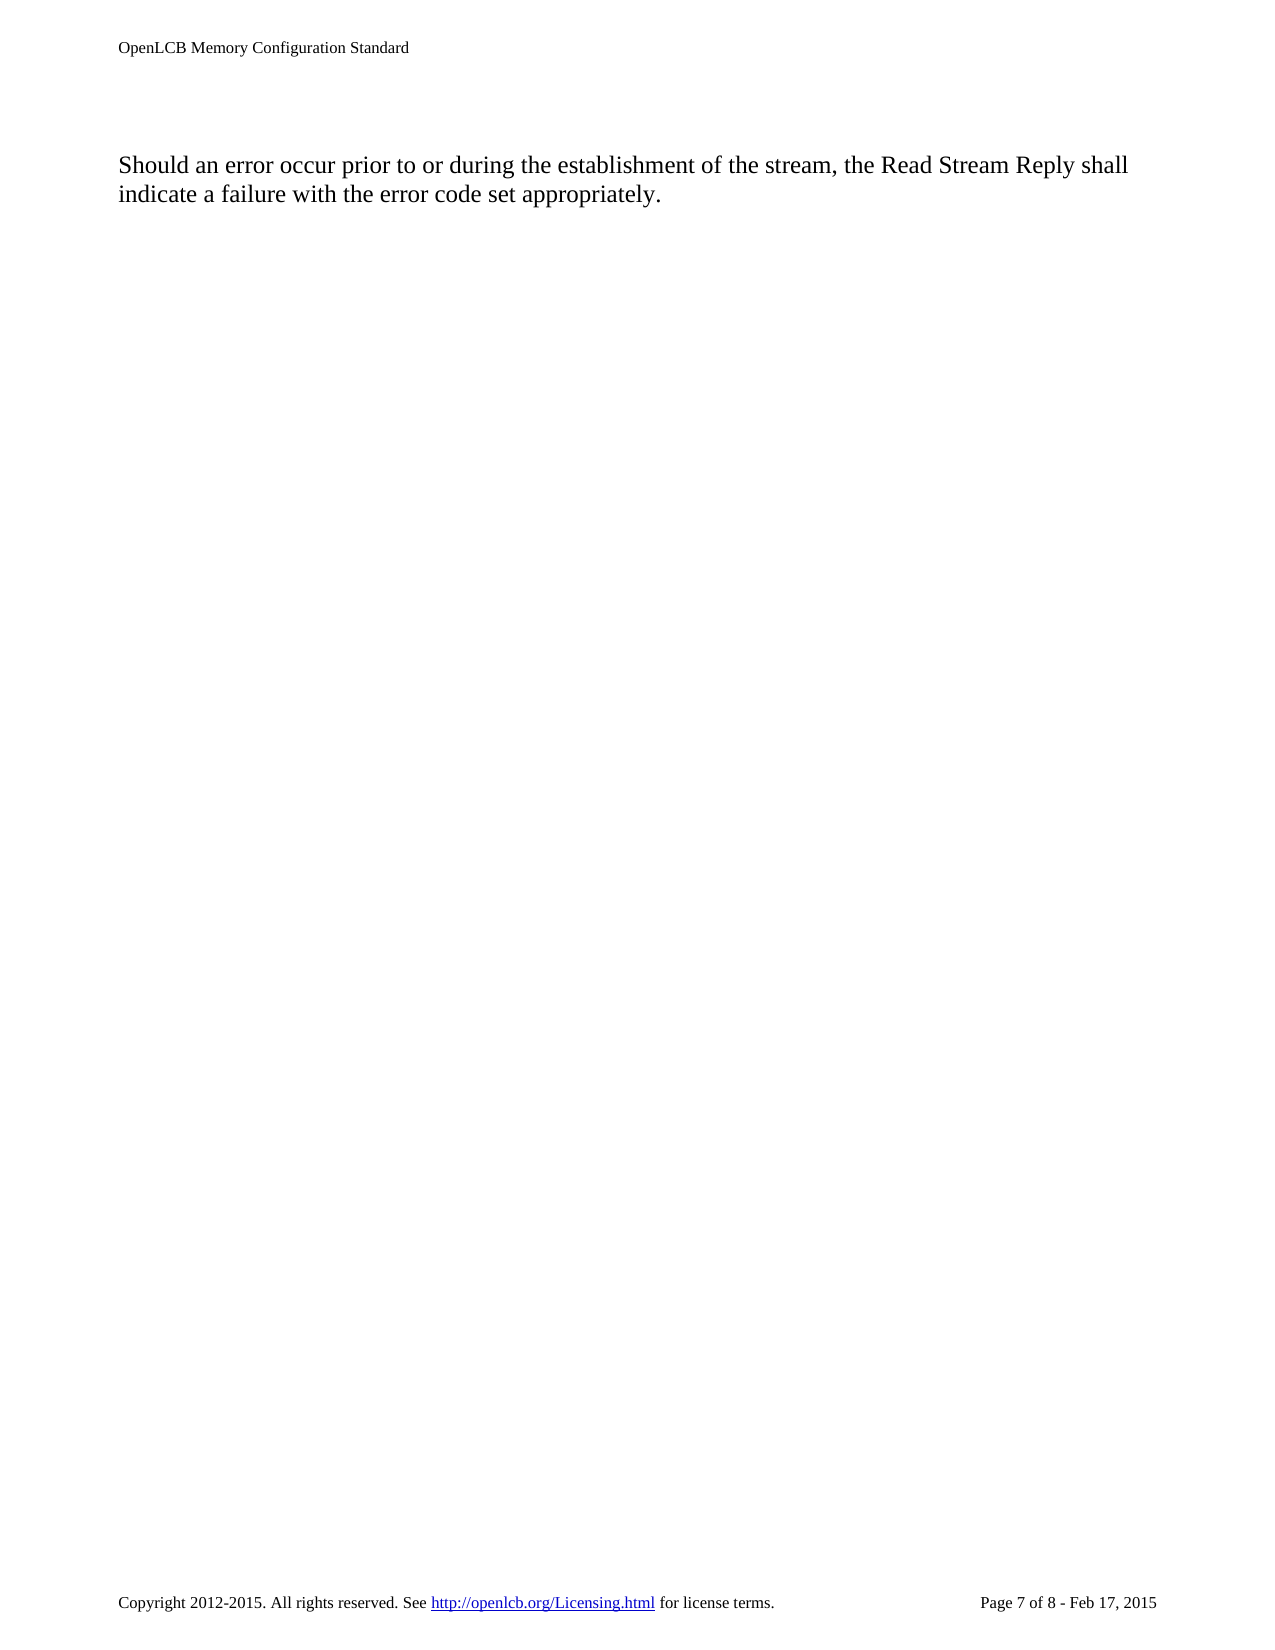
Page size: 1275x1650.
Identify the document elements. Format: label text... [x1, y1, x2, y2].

text Should an error occur prior to or during the establishment of the stream, the Read Stream Reply shall indicate a failure with the error code set appropriately. [118, 150, 1157, 207]
